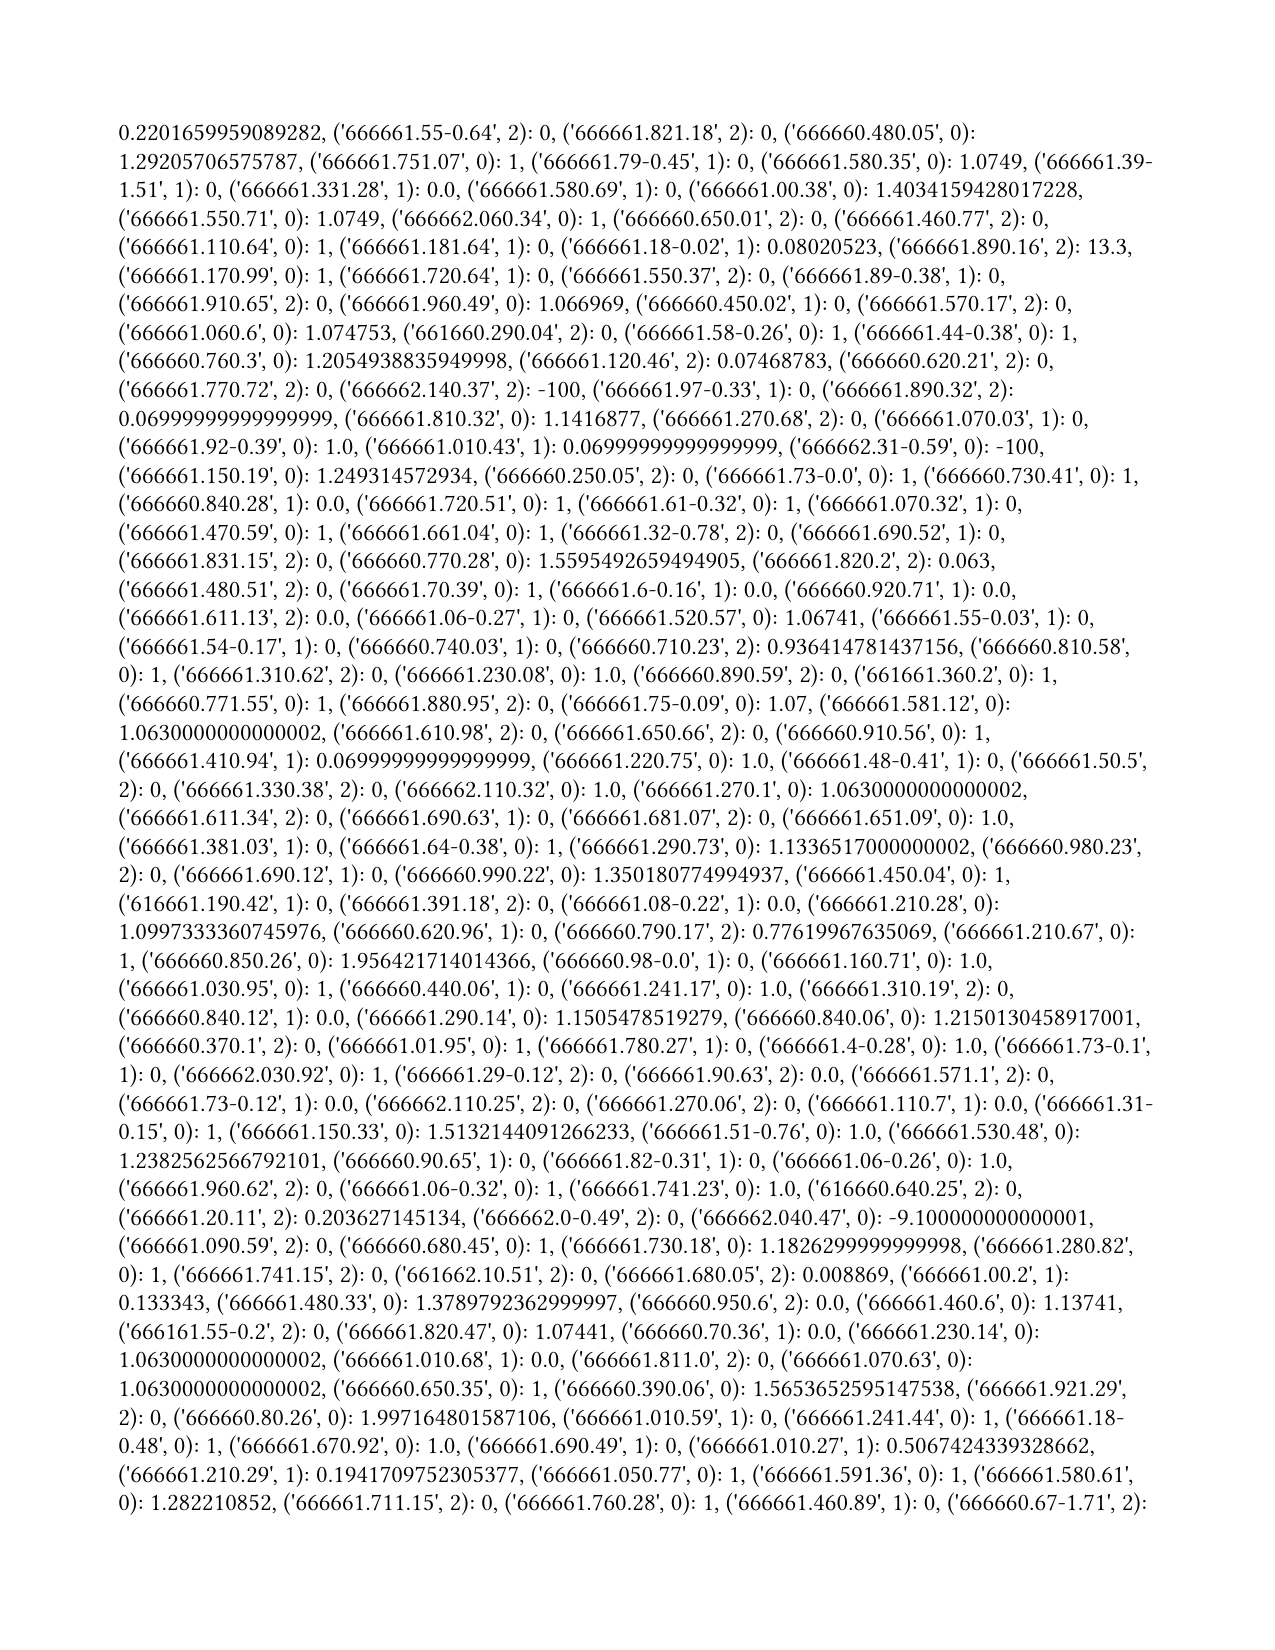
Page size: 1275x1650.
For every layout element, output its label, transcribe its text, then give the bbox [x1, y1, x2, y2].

text 0.2201659959089282, ('666661.55-0.64', 2): 0, ('666661.821.18', 2): 0, ('666660.480.05', 0): 1.29205706575787, ('666661.751.07', 0): 1, ('666661.79-0.45', 1): 0, ('666661.580.35', 0): 1.0749, ('666661.39-1.51', 1): 0, ('666661.331.28', 1): 0.0, ('666661.580.69', 1): 0, ('666661.00.38', 0): 1.4034159428017228, ('666661.550.71', 0): 1.0749, ('666662.060.34', 0): 1, ('666660.650.01', 2): 0, ('666661.460.77', 2): 0, ('666661.110.64', 0): 1, ('666661.181.64', 1): 0, ('666661.18-0.02', 1): 0.08020523, ('666661.890.16', 2): 13.3, ('666661.170.99', 0): 1, ('666661.720.64', 1): 0, ('666661.550.37', 2): 0, ('666661.89-0.38', 1): 0, ('666661.910.65', 2): 0, ('666661.960.49', 0): 1.066969, ('666660.450.02', 1): 0, ('666661.570.17', 2): 0, ('666661.060.6', 0): 1.074753, ('661660.290.04', 2): 0, ('666661.58-0.26', 0): 1, ('666661.44-0.38', 0): 1, ('666660.760.3', 0): 1.2054938835949998, ('666661.120.46', 2): 0.07468783, ('666660.620.21', 2): 0, ('666661.770.72', 2): 0, ('666662.140.37', 2): -100, ('666661.97-0.33', 1): 0, ('666661.890.32', 2): 0.06999999999999999, ('666661.810.32', 0): 1.1416877, ('666661.270.68', 2): 0, ('666661.070.03', 1): 0, ('666661.92-0.39', 0): 1.0, ('666661.010.43', 1): 0.06999999999999999, ('666662.31-0.59', 0): -100, ('666661.150.19', 0): 1.249314572934, ('666660.250.05', 2): 0, ('666661.73-0.0', 0): 1, ('666660.730.41', 0): 1, ('666660.840.28', 1): 0.0, ('666661.720.51', 0): 1, ('666661.61-0.32', 0): 1, ('666661.070.32', 1): 0, ('666661.470.59', 0): 1, ('666661.661.04', 0): 1, ('666661.32-0.78', 2): 0, ('666661.690.52', 1): 0, ('666661.831.15', 2): 0, ('666660.770.28', 0): 1.5595492659494905, ('666661.820.2', 2): 0.063, ('666661.480.51', 2): 0, ('666661.70.39', 0): 1, ('666661.6-0.16', 1): 0.0, ('666660.920.71', 1): 0.0, ('666661.611.13', 2): 0.0, ('666661.06-0.27', 1): 0, ('666661.520.57', 0): 1.06741, ('666661.55-0.03', 1): 0, ('666661.54-0.17', 1): 0, ('666660.740.03', 1): 0, ('666660.710.23', 2): 0.936414781437156, ('666660.810.58', 0): 1, ('666661.310.62', 2): 0, ('666661.230.08', 0): 1.0, ('666660.890.59', 2): 0, ('661661.360.2', 0): 1, ('666660.771.55', 0): 1, ('666661.880.95', 2): 0, ('666661.75-0.09', 0): 1.07, ('666661.581.12', 0): 1.0630000000000002, ('666661.610.98', 2): 0, ('666661.650.66', 2): 0, ('666660.910.56', 0): 1, ('666661.410.94', 1): 0.06999999999999999, ('666661.220.75', 0): 1.0, ('666661.48-0.41', 1): 0, ('666661.50.5', 2): 0, ('666661.330.38', 2): 0, ('666662.110.32', 0): 1.0, ('666661.270.1', 0): 1.0630000000000002, ('666661.611.34', 2): 0, ('666661.690.63', 1): 0, ('666661.681.07', 2): 0, ('666661.651.09', 0): 1.0, ('666661.381.03', 1): 0, ('666661.64-0.38', 0): 1, ('666661.290.73', 0): 1.1336517000000002, ('666660.980.23', 2): 0, ('666661.690.12', 1): 0, ('666660.990.22', 0): 1.350180774994937, ('666661.450.04', 0): 1, ('616661.190.42', 1): 0, ('666661.391.18', 2): 0, ('666661.08-0.22', 1): 0.0, ('666661.210.28', 0): 1.0997333360745976, ('666660.620.96', 1): 0, ('666660.790.17', 2): 0.77619967635069, ('666661.210.67', 0): 1, ('666660.850.26', 0): 1.956421714014366, ('666660.98-0.0', 1): 0, ('666661.160.71', 0): 1.0, ('666661.030.95', 0): 1, ('666660.440.06', 1): 0, ('666661.241.17', 0): 1.0, ('666661.310.19', 2): 0, ('666660.840.12', 1): 0.0, ('666661.290.14', 0): 1.1505478519279, ('666660.840.06', 0): 1.2150130458917001, ('666660.370.1', 2): 0, ('666661.01.95', 0): 1, ('666661.780.27', 1): 0, ('666661.4-0.28', 0): 1.0, ('666661.73-0.1', 1): 0, ('666662.030.92', 0): 1, ('666661.29-0.12', 2): 0, ('666661.90.63', 2): 0.0, ('666661.571.1', 2): 0, ('666661.73-0.12', 1): 0.0, ('666662.110.25', 2): 0, ('666661.270.06', 2): 0, ('666661.110.7', 1): 0.0, ('666661.31-0.15', 0): 1, ('666661.150.33', 0): 1.5132144091266233, ('666661.51-0.76', 0): 1.0, ('666661.530.48', 0): 1.2382562566792101, ('666660.90.65', 1): 0, ('666661.82-0.31', 1): 0, ('666661.06-0.26', 0): 1.0, ('666661.960.62', 2): 0, ('666661.06-0.32', 0): 1, ('666661.741.23', 0): 1.0, ('616660.640.25', 2): 0, ('666661.20.11', 2): 0.203627145134, ('666662.0-0.49', 2): 0, ('666662.040.47', 0): -9.100000000000001, ('666661.090.59', 2): 0, ('666660.680.45', 0): 1, ('666661.730.18', 0): 1.1826299999999998, ('666661.280.82', 0): 1, ('666661.741.15', 2): 0, ('661662.10.51', 2): 0, ('666661.680.05', 2): 0.008869, ('666661.00.2', 1): 0.133343, ('666661.480.33', 0): 1.3789792362999997, ('666660.950.6', 2): 0.0, ('666661.460.6', 0): 1.13741, ('666161.55-0.2', 2): 0, ('666661.820.47', 0): 1.07441, ('666660.70.36', 1): 0.0, ('666661.230.14', 0): 1.0630000000000002, ('666661.010.68', 1): 0.0, ('666661.811.0', 2): 0, ('666661.070.63', 0): 1.0630000000000002, ('666660.650.35', 0): 1, ('666660.390.06', 0): 1.5653652595147538, ('666661.921.29', 2): 0, ('666660.80.26', 0): 1.997164801587106, ('666661.010.59', 1): 0, ('666661.241.44', 0): 1, ('666661.18-0.48', 0): 1, ('666661.670.92', 0): 1.0, ('666661.690.49', 1): 0, ('666661.010.27', 1): 0.5067424339328662, ('666661.210.29', 1): 0.1941709752305377, ('666661.050.77', 0): 1, ('666661.591.36', 0): 1, ('666661.580.61', 0): 1.282210852, ('666661.711.15', 2): 0, ('666661.760.28', 0): 1, ('666661.460.89', 1): 0, ('666660.67-1.71', 2): [118, 118, 1157, 1517]
